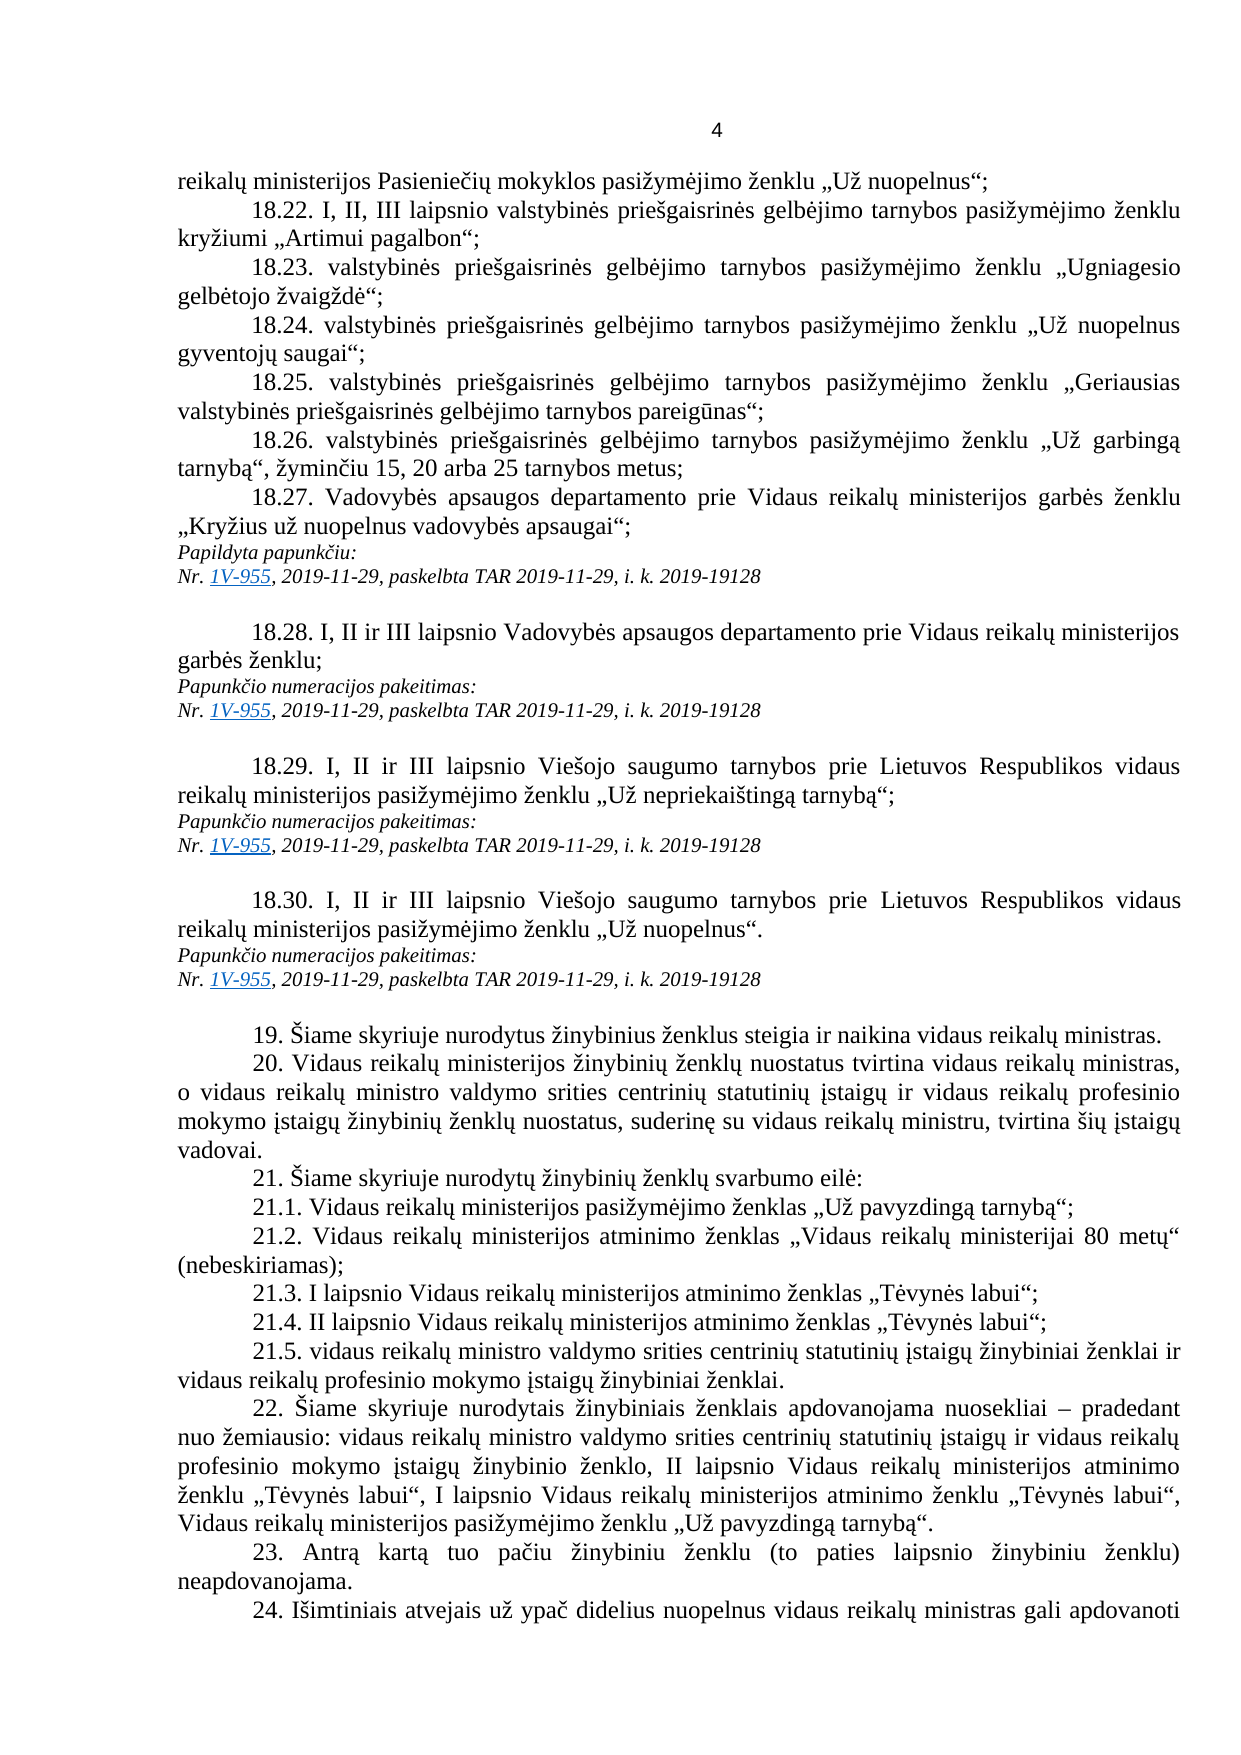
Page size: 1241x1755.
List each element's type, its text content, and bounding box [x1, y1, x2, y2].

text 21.1. Vidaus reikalų ministerijos pasižymėjimo ženklas „Už pavyzdingą tarnybą“; [177, 1192, 1181, 1221]
text 23. Antrą kartą tuo pačiu žinybiniu ženklu (to paties laipsnio žinybiniu ženklu) neapdovanojama. [177, 1537, 1181, 1595]
text 24. Išimtiniais atvejais už ypač didelius nuopelnus vidaus reikalų ministras gali apdovanoti [177, 1595, 1181, 1623]
text 18.23. valstybinės priešgaisrinės gelbėjimo tarnybos pasižymėjimo ženklu „Ugniagesio gelbėtojo žvaigždė“; [177, 252, 1181, 310]
text 21. Šiame skyriuje nurodytų žinybinių ženklų svarbumo eilė: [177, 1163, 1181, 1192]
text 21.3. I laipsnio Vidaus reikalų ministerijos atminimo ženklas „Tėvynės labui“; [177, 1278, 1181, 1307]
text 19. Šiame skyriuje nurodytus žinybinius ženklus steigia ir naikina vidaus reikalų ministras. [177, 1020, 1181, 1048]
text 18.22. I, II, III laipsnio valstybinės priešgaisrinės gelbėjimo tarnybos pasižymėjimo ženklu kryžiumi „Artimui pagalbon“; [177, 195, 1181, 252]
text 21.2. Vidaus reikalų ministerijos atminimo ženklas „Vidaus reikalų ministerijai 80 metų“ (nebeskiriamas); [177, 1221, 1181, 1278]
text 22. Šiame skyriuje nurodytais žinybiniais ženklais apdovanojama nuosekliai – pradedant nuo žemiausio: vidaus reikalų ministro valdymo srities centrinių statutinių įstaigų ir vidaus reikalų profesinio mokymo įstaigų žinybinio ženklo, II laipsnio Vidaus reikalų ministerijos atminimo ženklu „Tėvynės labui“, I laipsnio Vidaus reikalų ministerijos atminimo ženklu „Tėvynės labui“, Vidaus reikalų ministerijos pasižymėjimo ženklu „Už pavyzdingą tarnybą“. [177, 1393, 1181, 1537]
text 18.25. valstybinės priešgaisrinės gelbėjimo tarnybos pasižymėjimo ženklu „Geriausias valstybinės priešgaisrinės gelbėjimo tarnybos pareigūnas“; [177, 367, 1181, 425]
text Papunkčio numeracijos pakeitimas: [177, 943, 1181, 967]
text 18.27. Vadovybės apsaugos departamento prie Vidaus reikalų ministerijos garbės ženklu „Kryžius už nuopelnus vadovybės apsaugai“; [177, 482, 1181, 540]
text 18.26. valstybinės priešgaisrinės gelbėjimo tarnybos pasižymėjimo ženklu „Už garbingą tarnybą“, žyminčiu 15, 20 arba 25 tarnybos metus; [177, 425, 1181, 482]
text Papunkčio numeracijos pakeitimas: [177, 674, 1181, 698]
text 18.29. I, II ir III laipsnio Viešojo saugumo tarnybos prie Lietuvos Respublikos vidaus reikalų ministerijos pasižymėjimo ženklu „Už nepriekaištingą tarnybą“; [177, 751, 1181, 808]
text Nr. 1V-955, 2019-11-29, paskelbta TAR 2019-11-29, i. k. 2019-19128 [177, 698, 1181, 722]
text Papildyta papunkčiu: [177, 540, 1181, 564]
text Nr. 1V-955, 2019-11-29, paskelbta TAR 2019-11-29, i. k. 2019-19128 [177, 967, 1181, 991]
text Papunkčio numeracijos pakeitimas: [177, 808, 1181, 833]
text 21.4. II laipsnio Vidaus reikalų ministerijos atminimo ženklas „Tėvynės labui“; [177, 1307, 1181, 1336]
text Nr. 1V-955, 2019-11-29, paskelbta TAR 2019-11-29, i. k. 2019-19128 [177, 564, 1181, 588]
text 20. Vidaus reikalų ministerijos žinybinių ženklų nuostatus tvirtina vidaus reikalų ministras, o vidaus reikalų ministro valdymo srities centrinių statutinių įstaigų ir vidaus reikalų profesinio mokymo įstaigų žinybinių ženklų nuostatus, suderinę su vidaus reikalų ministru, tvirtina šių įstaigų vadovai. [177, 1048, 1181, 1163]
text Nr. 1V-955, 2019-11-29, paskelbta TAR 2019-11-29, i. k. 2019-19128 [177, 833, 1181, 857]
text 18.28. I, II ir III laipsnio Vadovybės apsaugos departamento prie Vidaus reikalų ministerijos garbės ženklu; [177, 617, 1181, 674]
text reikalų ministerijos Pasieniečių mokyklos pasižymėjimo ženklu „Už nuopelnus“; [177, 166, 1181, 195]
text 21.5. vidaus reikalų ministro valdymo srities centrinių statutinių įstaigų žinybiniai ženklai ir vidaus reikalų profesinio mokymo įstaigų žinybiniai ženklai. [177, 1336, 1181, 1393]
text 18.24. valstybinės priešgaisrinės gelbėjimo tarnybos pasižymėjimo ženklu „Už nuopelnus gyventojų saugai“; [177, 310, 1181, 367]
text 18.30. I, II ir III laipsnio Viešojo saugumo tarnybos prie Lietuvos Respublikos vidaus reikalų ministerijos pasižymėjimo ženklu „Už nuopelnus“. [177, 885, 1181, 943]
